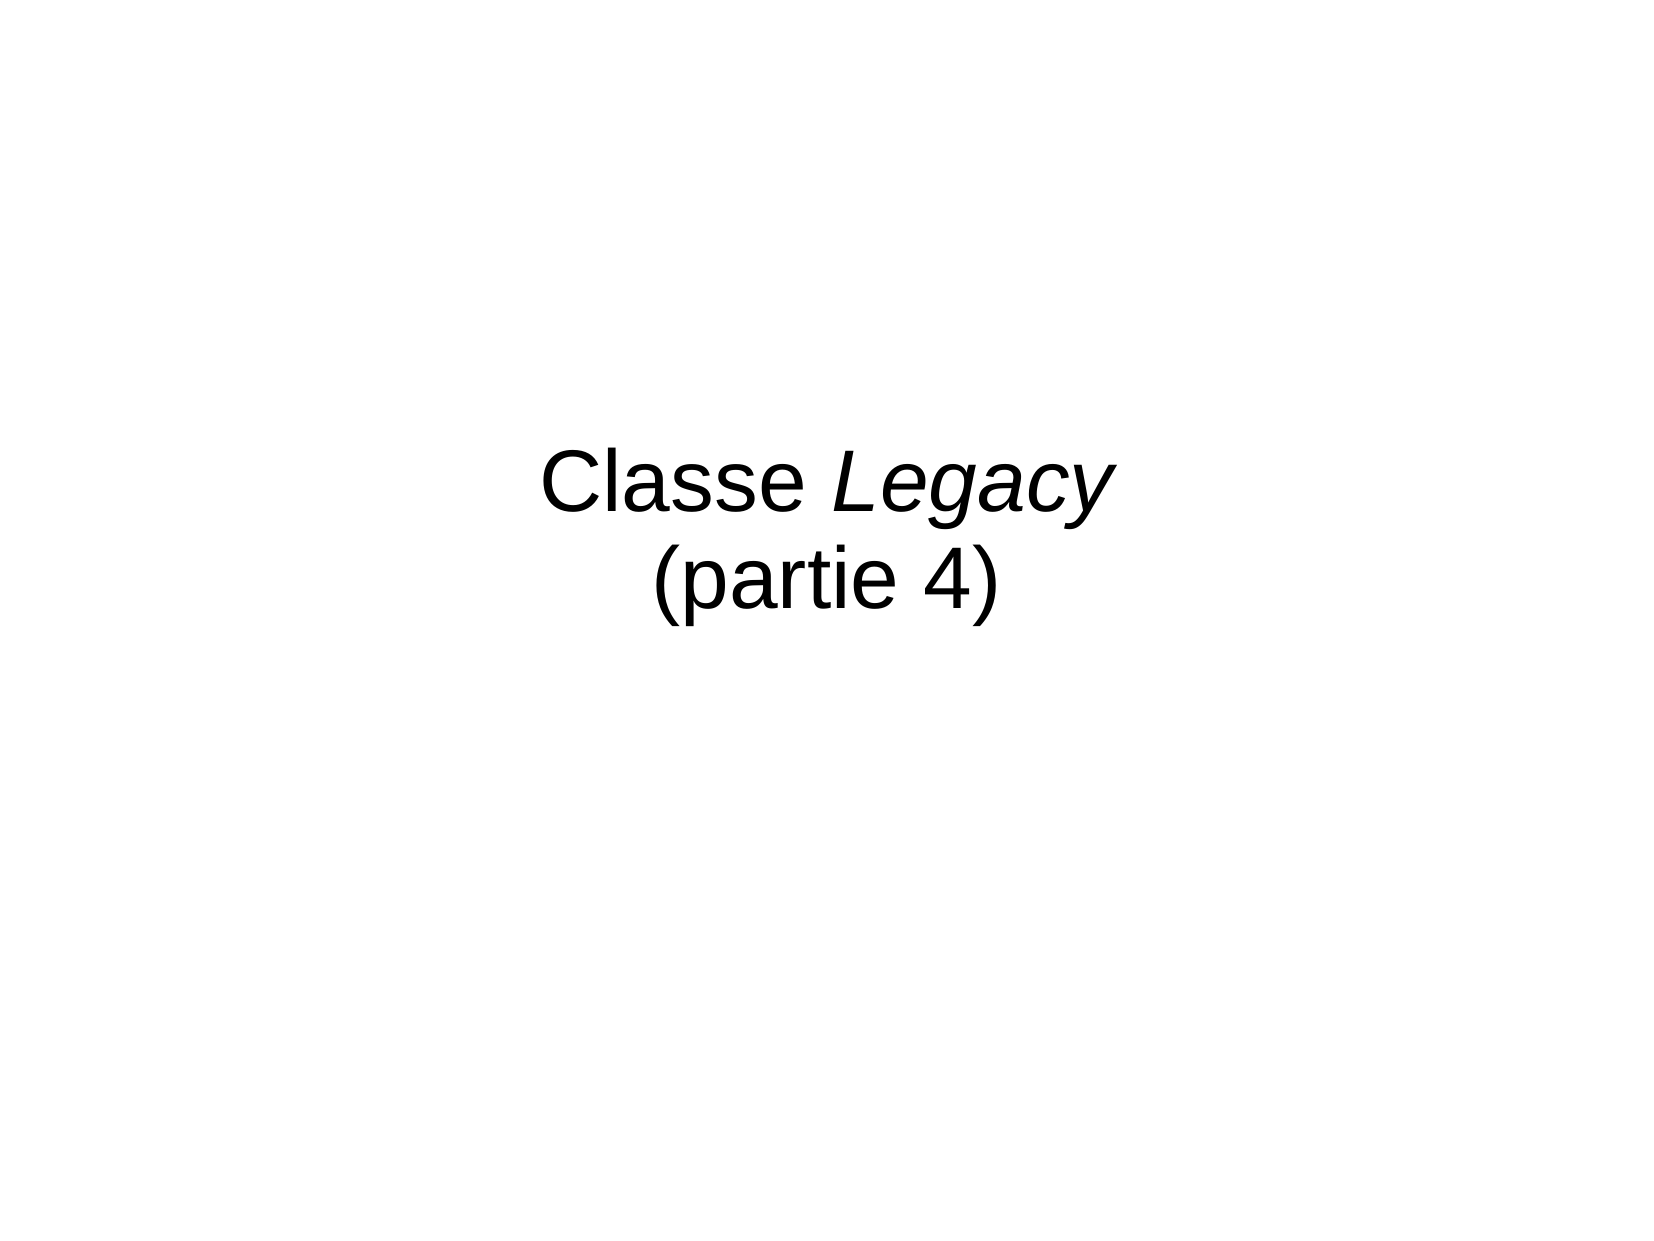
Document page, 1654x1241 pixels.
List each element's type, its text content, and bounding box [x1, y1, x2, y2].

subtitle Classe Legacy (partie 4) [82, 49, 1571, 1010]
